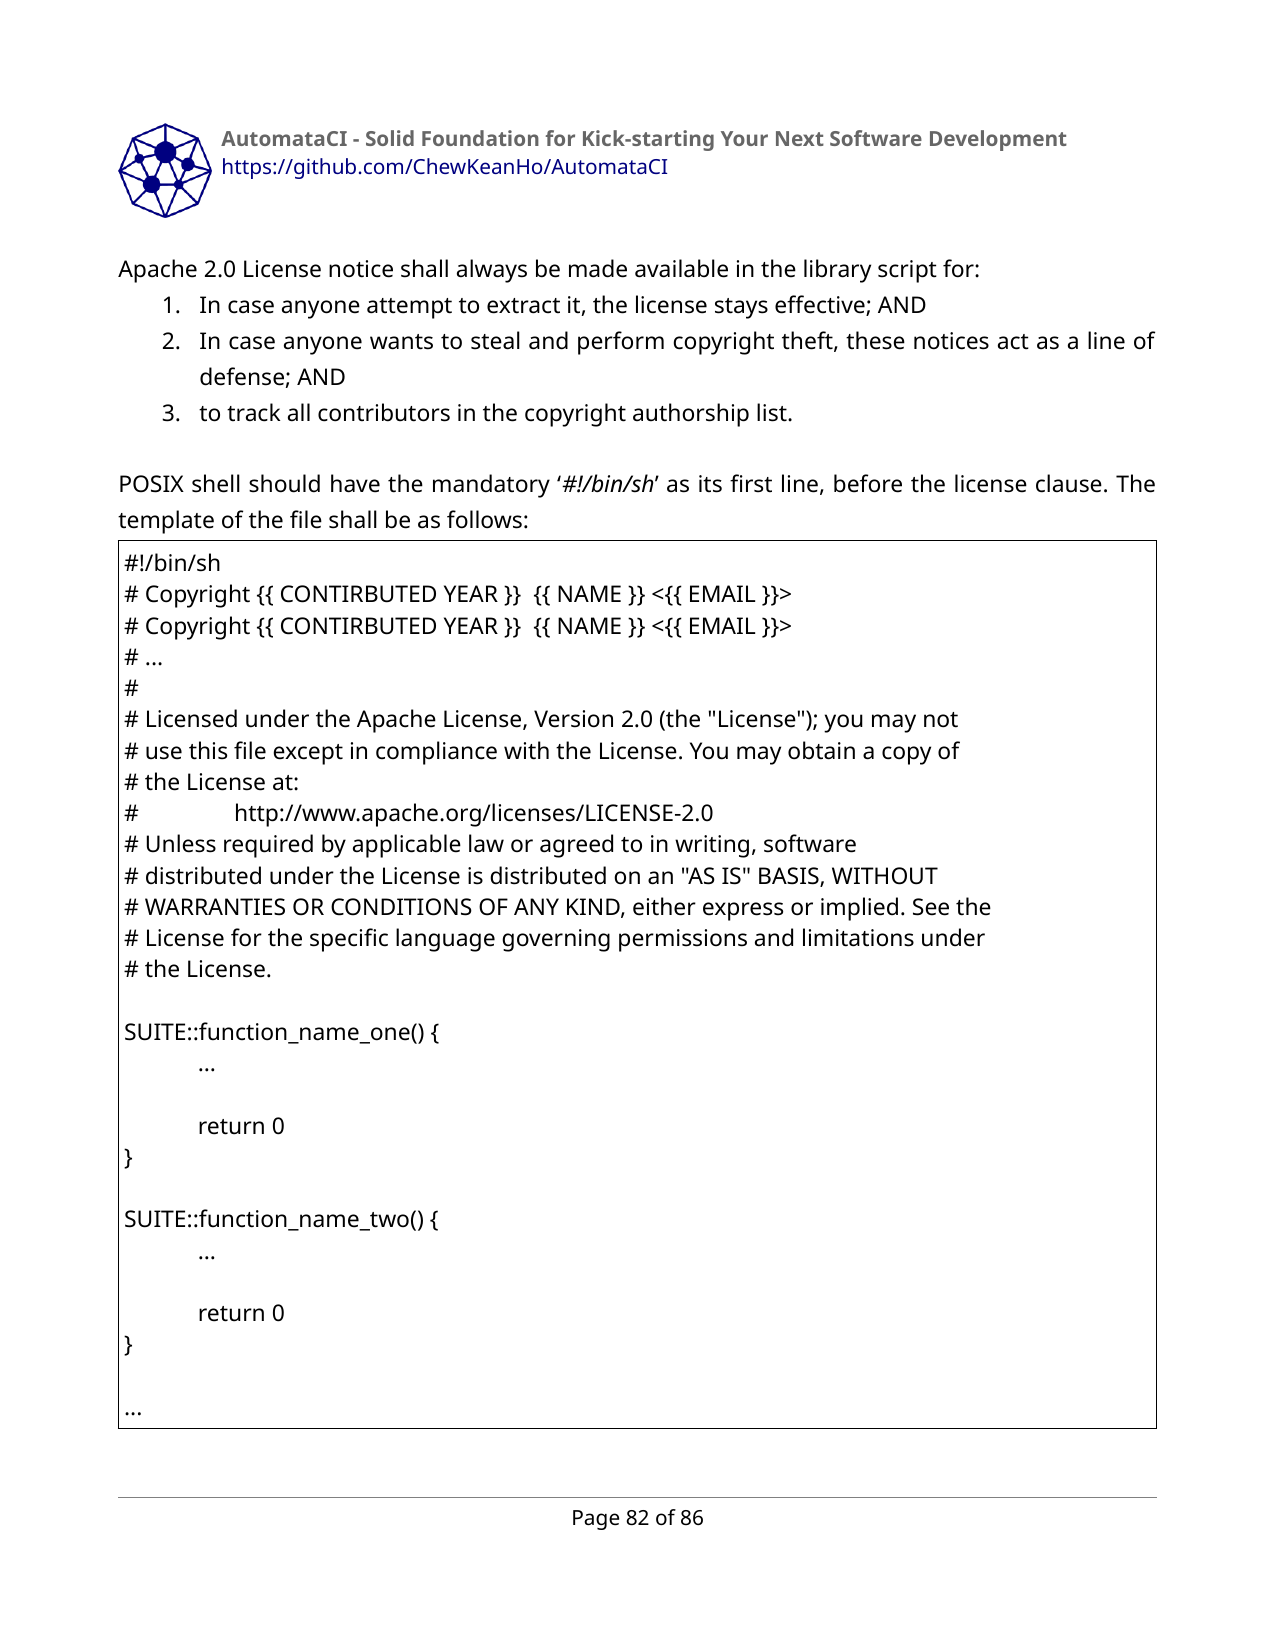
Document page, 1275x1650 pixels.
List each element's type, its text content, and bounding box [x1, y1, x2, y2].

table_header #!/bin/sh # Copyright {{ CONTIRBUTED YEAR }} {{ NAME }} <{{ EMAIL }}> # Copyright {{ CONTIRBUTED YEAR }} {{ NAME }} <{{ EMAIL }}> # ... # # Licensed under the Apache License, Version 2.0 (the "License"); you may not # use this file except in compliance with the License. You may obtain a copy of # the License at: # http://www.apache.org/licenses/LICENSE-2.0 # Unless required by applicable law or agreed to in writing, software # distributed under the License is distributed on an "AS IS" BASIS, WITHOUT # WARRANTIES OR CONDITIONS OF ANY KIND, either express or implied. See the # License for the specific language governing permissions and limitations under # the License. SUITE::function_name_one() { … return 0 } SUITE::function_name_two() { … return 0 } ... [119, 541, 1156, 1428]
list In case anyone attempt to extract it, the license stays effective; AND [162, 289, 1157, 320]
picture [118, 123, 212, 218]
list In case anyone wants to steal and perform copyright theft, these notices act as a line of defense; AND [162, 325, 1157, 392]
text Apache 2.0 License notice shall always be made available in the library script for: [118, 253, 1157, 284]
list to track all contributors in the copyright authorship list. [162, 397, 1157, 428]
text POSIX shell should have the mandatory ‘#!/bin/sh’ as its first line, before the license clause. The template of the file shall be as follows: [118, 468, 1157, 536]
